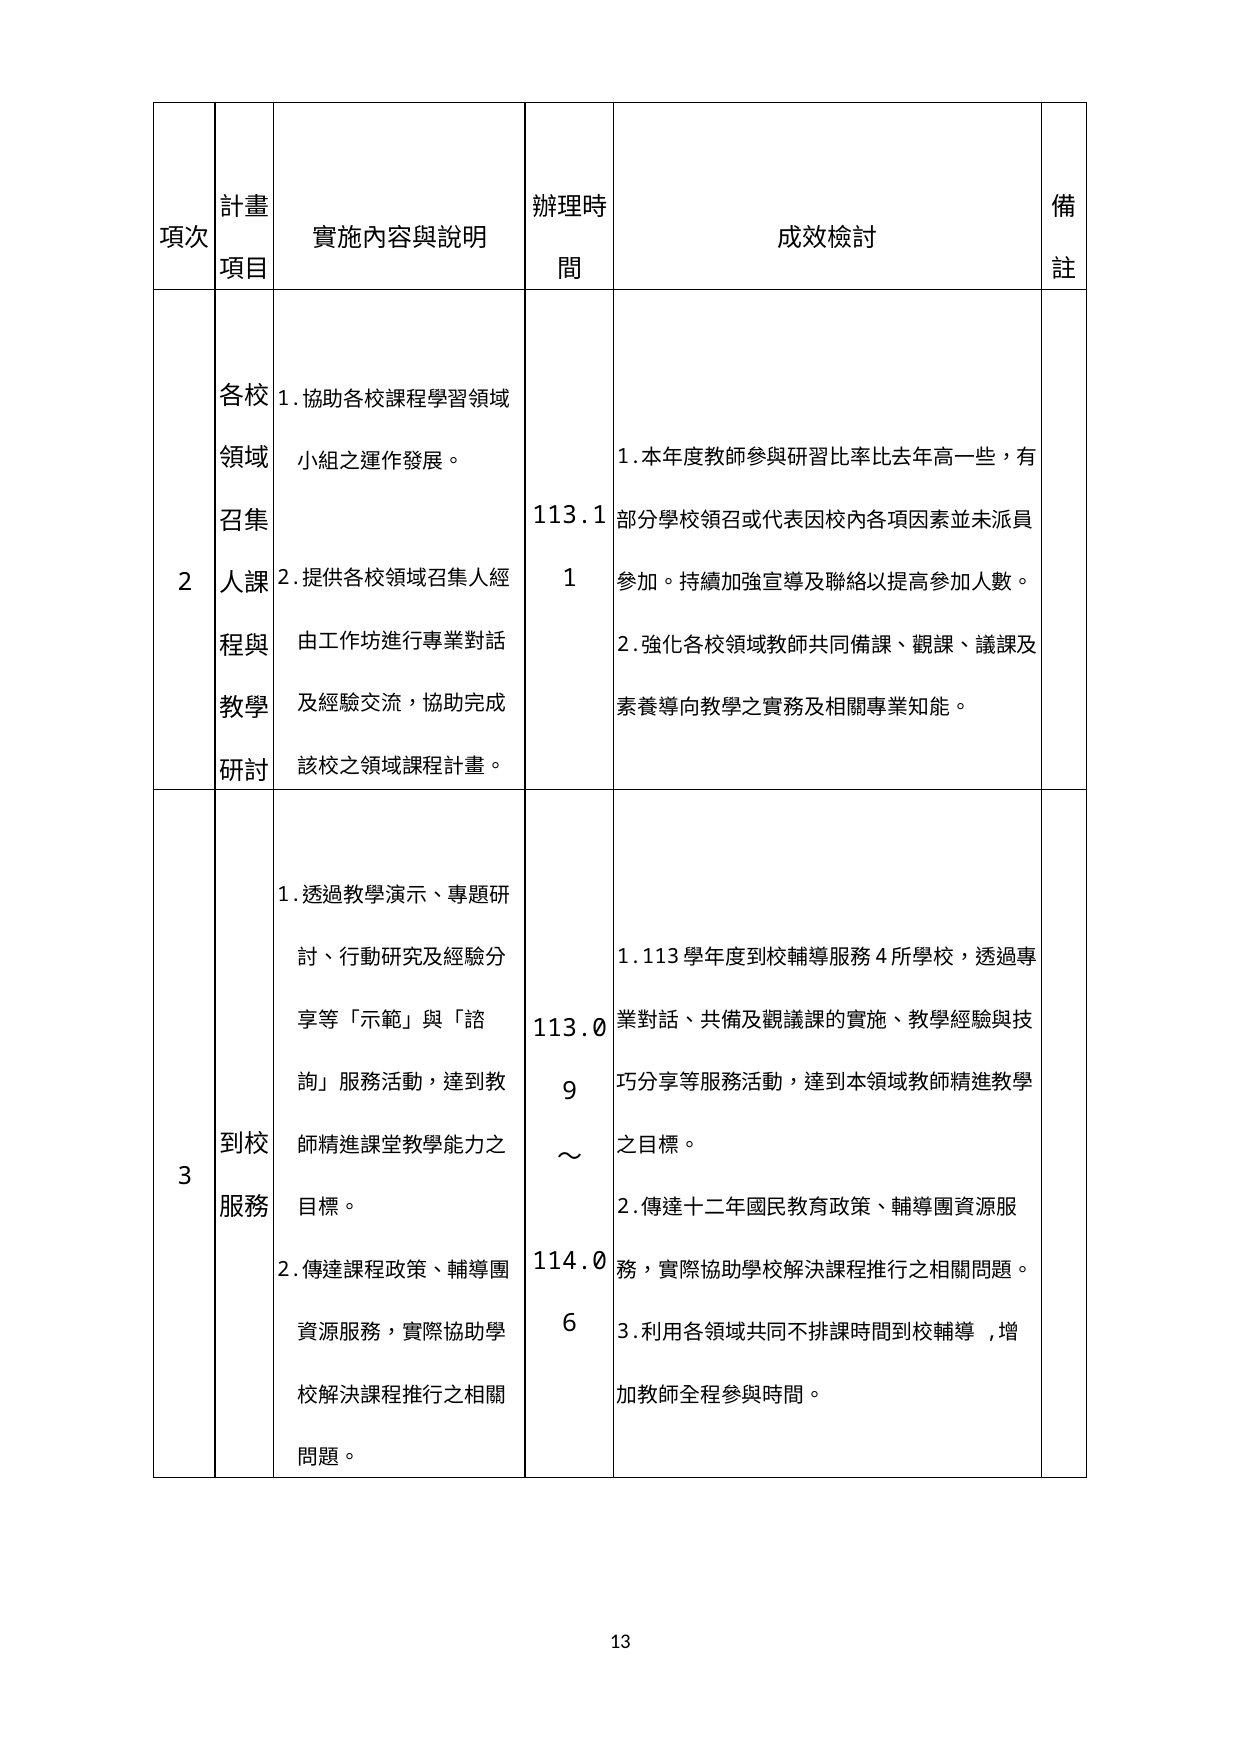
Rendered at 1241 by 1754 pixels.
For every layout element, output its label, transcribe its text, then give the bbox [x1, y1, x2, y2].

table_cell 113.09 〜 114.06 [526, 790, 613, 1477]
table_cell 1.協助各校課程學習領域小組之運作發展。 2.提供各校領域召集人經由工作坊進行專業對話及經驗交流，協助完成該校之領域課程計畫。 [274, 290, 524, 789]
table_cell 1.本年度教師參與研習比率比去年高一些，有部分學校領召或代表因校內各項因素並未派員參加。持續加強宣導及聯絡以提高參加人數。 2.強化各校領域教師共同備課、觀課、議課及素養導向教學之實務及相關專業知能。 [614, 290, 1041, 789]
table_cell [1042, 790, 1086, 1477]
table_header 項次 [154, 103, 214, 289]
table_cell 113.11 [526, 290, 613, 789]
table_header 成效檢討 [614, 103, 1041, 289]
table_cell [1042, 290, 1086, 789]
table_cell 2 [154, 290, 214, 789]
table_cell 各校領域召集人課程與教學研討 [216, 290, 273, 789]
table_header 計畫項目 [216, 103, 273, 289]
table_cell 1.113學年度到校輔導服務4所學校，透過專業對話、共備及觀議課的實施、教學經驗與技巧分享等服務活動，達到本領域教師精進教學之目標。 2.傳達十二年國民教育政策、輔導團資源服務，實際協助學校解決課程推行之相關問題。 3.利用各領域共同不排課時間到校輔導 ,增加教師全程參與時間。 [614, 790, 1041, 1477]
table_cell 到校服務 [216, 790, 273, 1477]
table_header 實施內容與說明 [274, 103, 524, 289]
table_cell 1.透過教學演示、專題研討、行動研究及經驗分享等「示範」與「諮詢」服務活動，達到教師精進課堂教學能力之目標。 2.傳達課程政策、輔導團 資源服務，實際協助學校解決課程推行之相關問題。 [274, 790, 524, 1477]
table_cell 3 [154, 790, 214, 1477]
table_header 備註 [1042, 103, 1086, 289]
table_header 辦理時間 [526, 103, 613, 289]
